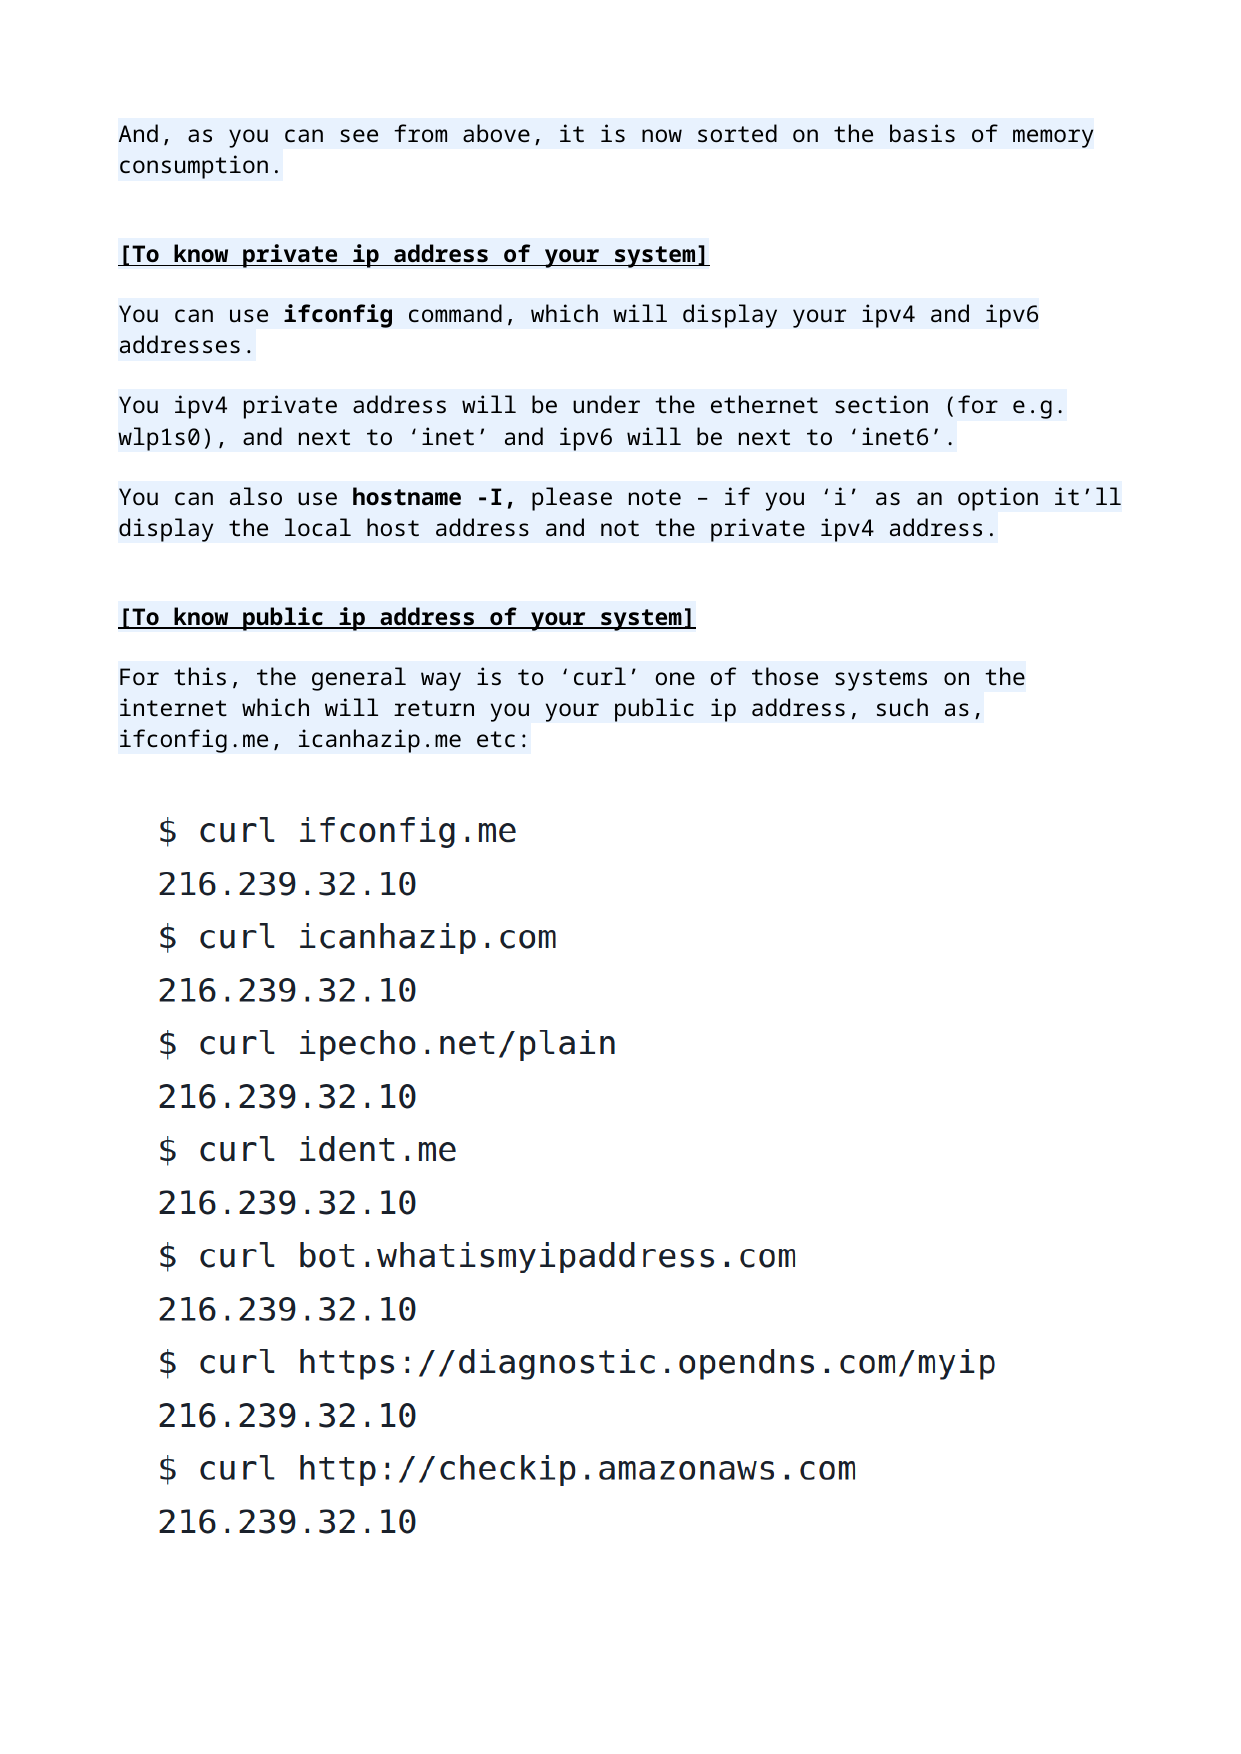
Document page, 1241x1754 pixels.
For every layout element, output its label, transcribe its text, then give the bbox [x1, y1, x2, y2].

text You ipv4 private address will be under the ethernet section (for e.g. wlp1s0), and next to ‘inet’ and ipv6 will be next to ‘inet6’. [118, 389, 1122, 452]
text And, as you can see from above, it is now sorted on the basis of memory consumption. [118, 118, 1122, 181]
text For this, the general way is to ‘curl’ one of those systems on the internet which will return you your public ip address, such as, ifconfig.me, icanhazip.me etc: [118, 661, 1122, 754]
text [To know public ip address of your system] [118, 601, 1122, 632]
text [To know private ip address of your system] [118, 238, 1122, 269]
text You can also use hostname -I, please note – if you ‘i’ as an option it’ll display the local host address and not the private ipv4 address. [118, 481, 1122, 543]
text You can use ifconfig command, which will display your ipv4 and ipv6 addresses. [118, 298, 1122, 361]
picture [118, 783, 1123, 1559]
